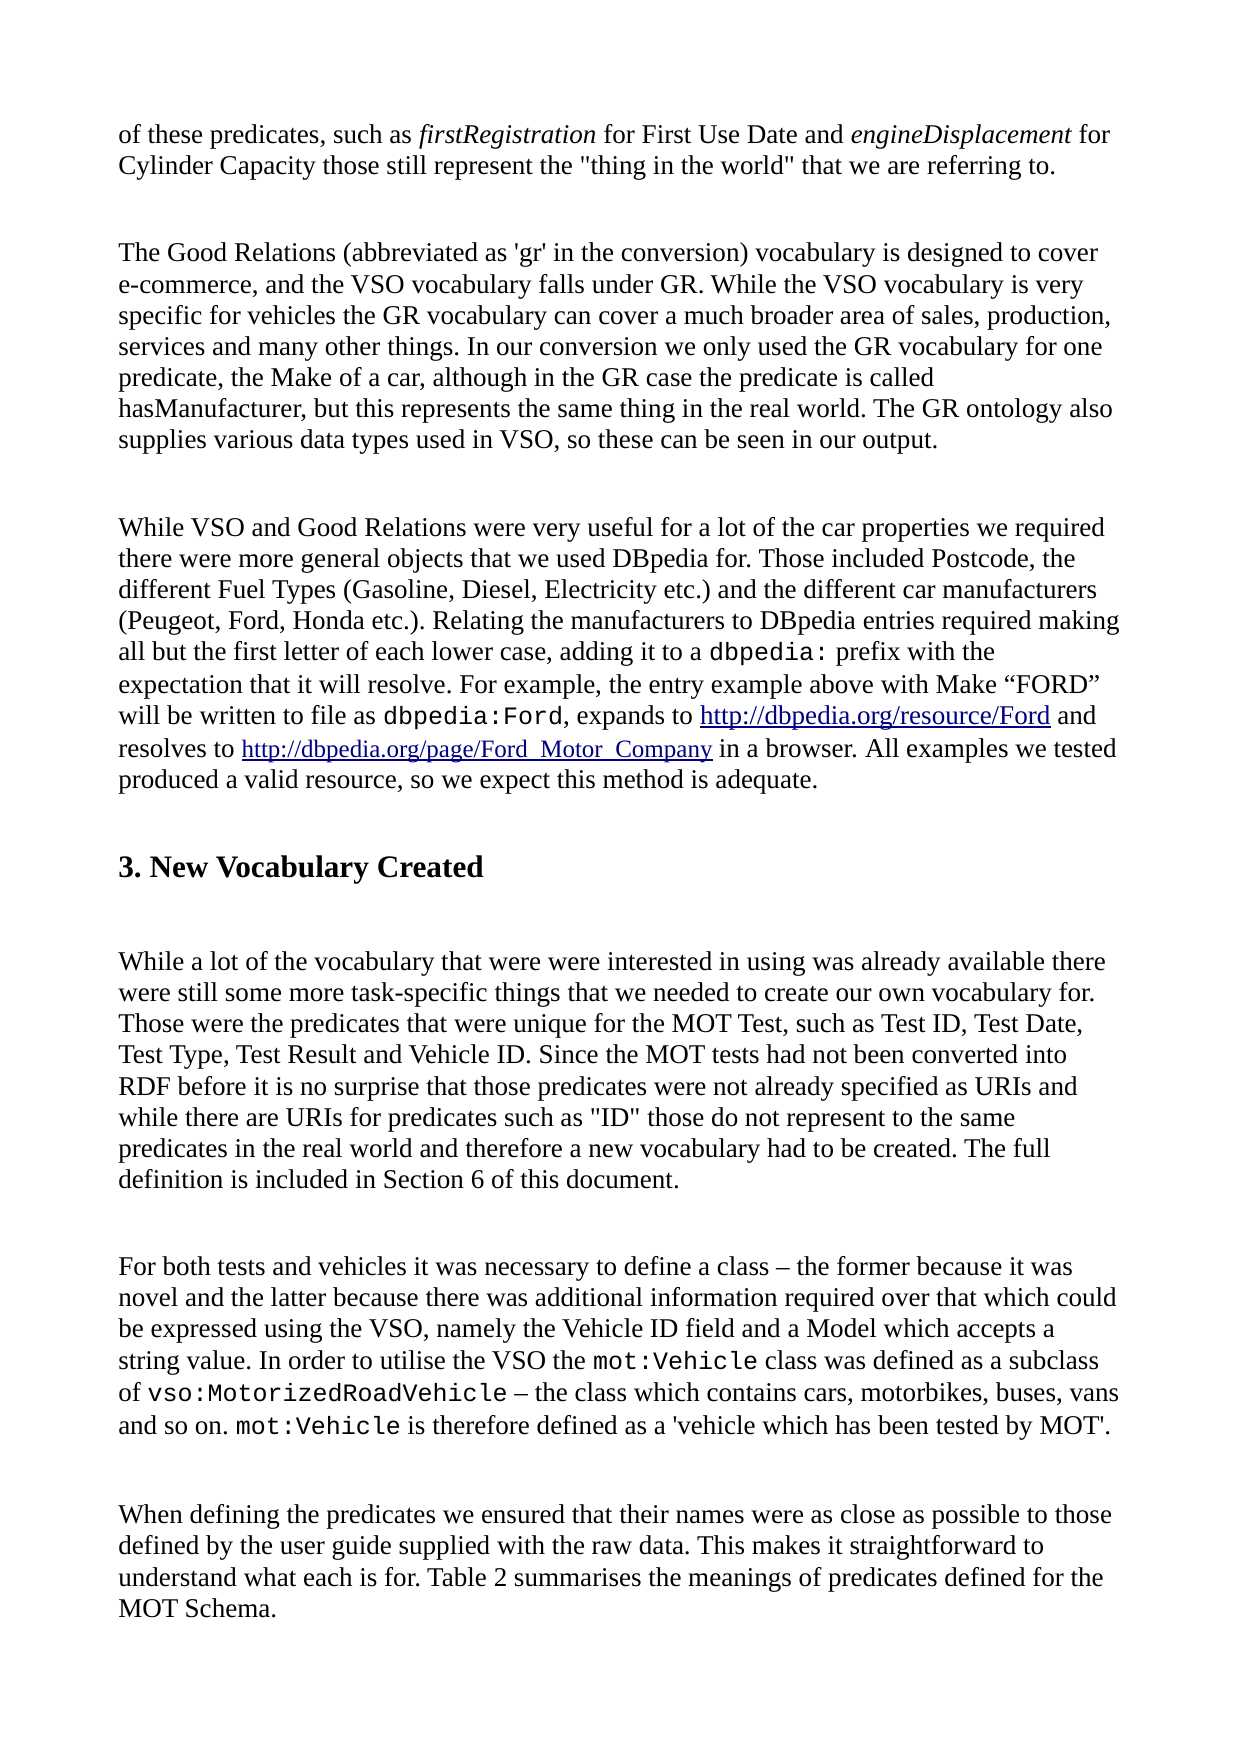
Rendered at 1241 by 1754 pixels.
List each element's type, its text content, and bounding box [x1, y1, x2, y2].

text While VSO and Good Relations were very useful for a lot of the car properties we required there were more general objects that we used DBpedia for. Those included Postcode, the different Fuel Types (Gasoline, Diesel, Electricity etc.) and the different car manufacturers (Peugeot, Ford, Honda etc.). Relating the manufacturers to DBpedia entries required making all but the first letter of each lower case, adding it to a dbpedia: prefix with the expectation that it will resolve. For example, the entry example above with Make “FORD” will be written to file as dbpedia:Ford, expands to http://dbpedia.org/resource/Ford and resolves to http://dbpedia.org/page/Ford_Motor_Company in a browser. All examples we tested produced a valid resource, so we expect this method is adequate. [118, 511, 1122, 794]
text of these predicates, such as firstRegistration for First Use Date and engineDisplacement for Cylinder Capacity those still represent the "thing in the world" that we are referring to. [118, 118, 1122, 180]
text While a lot of the vocabulary that were were interested in using was already available there were still some more task-specific things that we needed to create our own vocabulary for. Those were the predicates that were unique for the MOT Test, such as Test ID, Test Date, Test Type, Test Result and Vehicle ID. Since the MOT tests had not been converted into RDF before it is no surprise that those predicates were not already specified as URIs and while there are URIs for predicates such as "ID" those do not represent to the same predicates in the real world and therefore a new vocabulary had to be created. The full definition is included in Section 6 of this document. [118, 945, 1122, 1194]
text The Good Relations (abbreviated as 'gr' in the conversion) vocabulary is designed to cover e-commerce, and the VSO vocabulary falls under GR. While the VSO vocabulary is very specific for vehicles the GR vocabulary can cover a much broader area of sales, production, services and many other things. In our conversion we only used the GR vocabulary for one predicate, the Make of a car, although in the GR case the predicate is called hasManufacturer, but this represents the same thing in the real world. The GR ontology also supplies various data types used in VSO, so these can be seen in our output. [118, 237, 1122, 454]
text 3. New Vocabulary Created [118, 848, 1122, 884]
text For both tests and vehicles it was necessary to define a class – the former because it was novel and the latter because there was additional information required over that which could be expressed using the VSO, namely the Vehicle ID field and a Model which accepts a string value. In order to utilise the VSO the mot:Vehicle class was defined as a subclass of vso:MotorizedRoadVehicle – the class which contains cars, motorbikes, buses, vans and so on. mot:Vehicle is therefore defined as a 'vehicle which has been tested by MOT'. [118, 1250, 1122, 1442]
text When defining the predicates we ensured that their names were as close as possible to those defined by the user guide supplied with the raw data. This makes it straightforward to understand what each is for. Table 2 summarises the meanings of predicates defined for the MOT Schema. [118, 1498, 1122, 1623]
